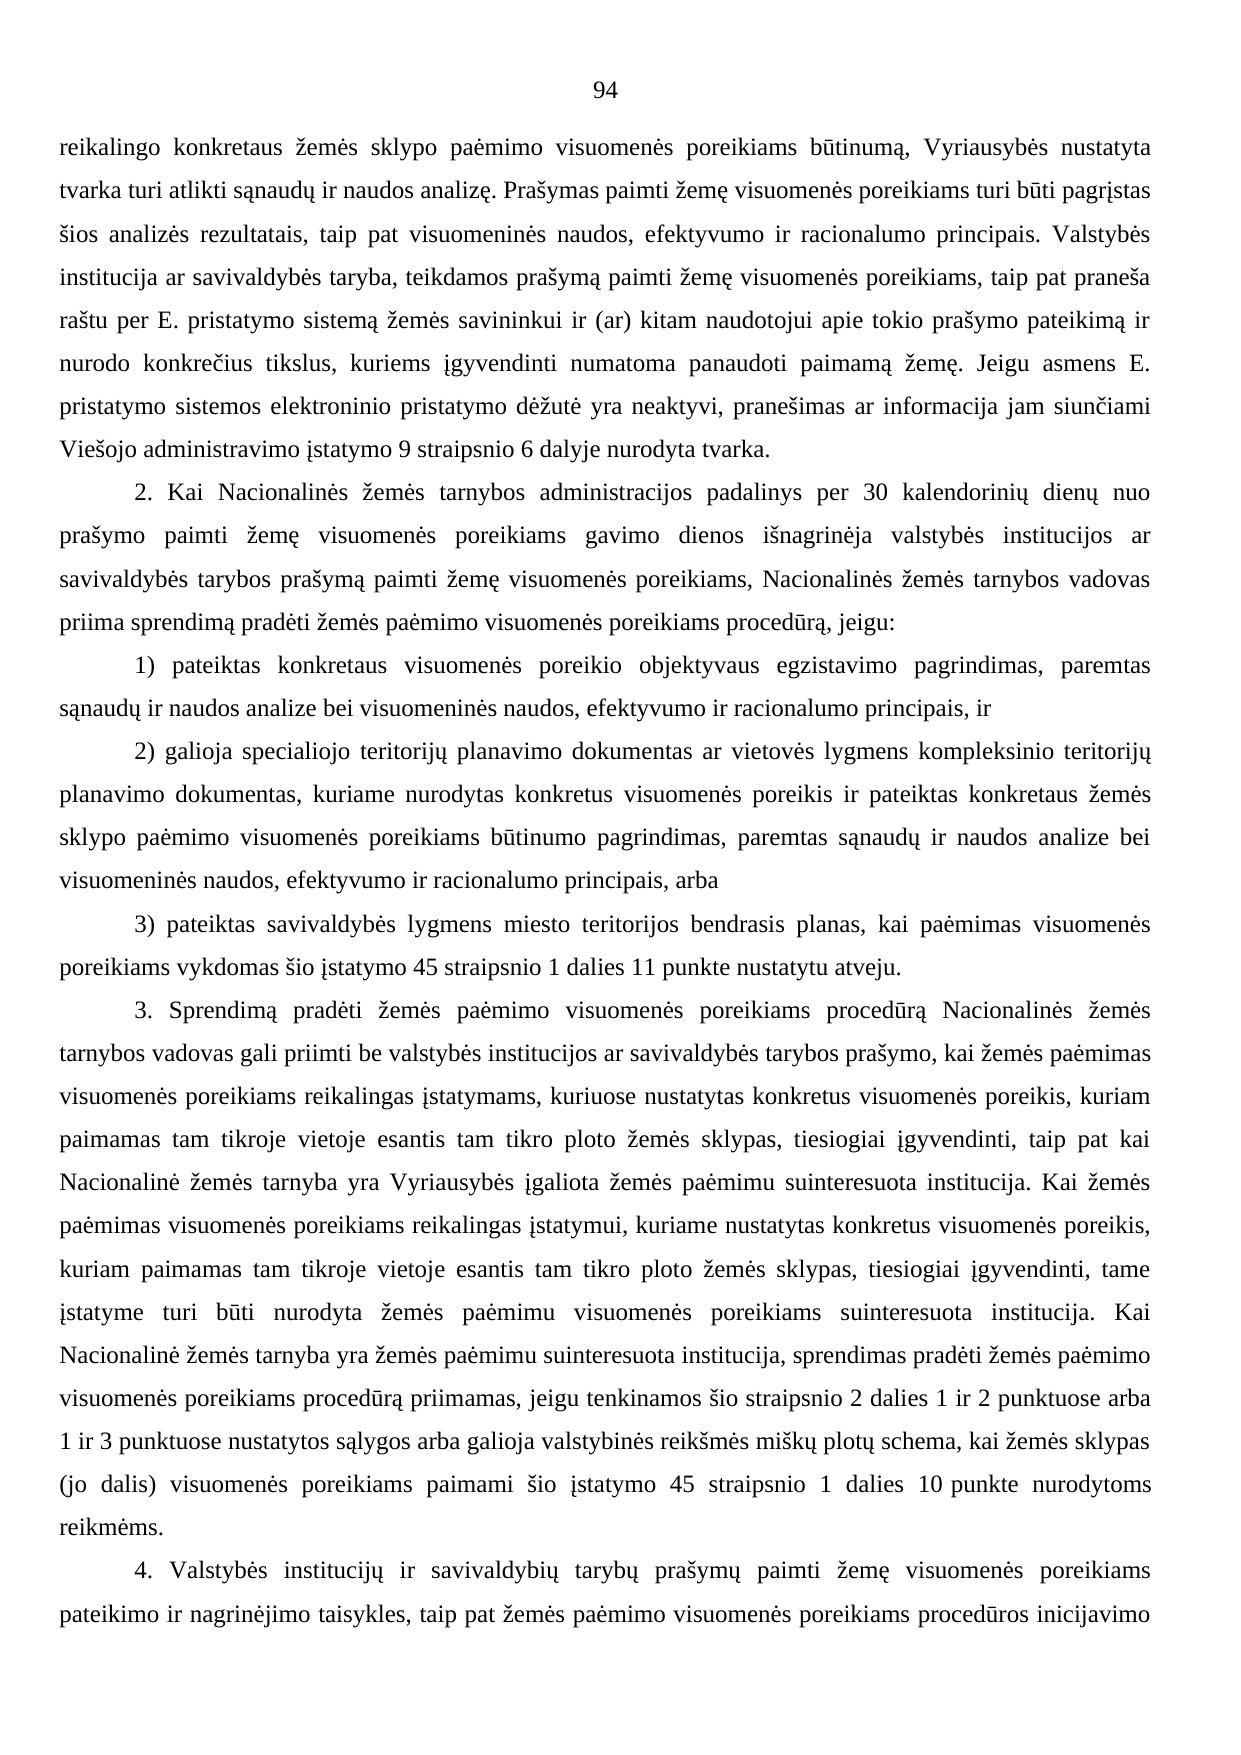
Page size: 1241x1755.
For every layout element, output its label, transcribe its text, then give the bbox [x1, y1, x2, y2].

text 1) pateiktas konkretaus visuomenės poreikio objektyvaus egzistavimo pagrindimas, paremtas sąnaudų ir naudos analize bei visuomeninės naudos, efektyvumo ir racionalumo principais, ir [59, 650, 1152, 722]
text 3) pateiktas savivaldybės lygmens miesto teritorijos bendrasis planas, kai paėmimas visuomenės poreikiams vykdomas šio įstatymo 45 straipsnio 1 dalies 11 punkte nustatytu atveju. [59, 909, 1152, 981]
text 2) galioja specialiojo teritorijų planavimo dokumentas ar vietovės lygmens kompleksinio teritorijų planavimo dokumentas, kuriame nurodytas konkretus visuomenės poreikis ir pateiktas konkretaus žemės sklypo paėmimo visuomenės poreikiams būtinumo pagrindimas, paremtas sąnaudų ir naudos analize bei visuomeninės naudos, efektyvumo ir racionalumo principais, arba [59, 736, 1152, 894]
text 3. Sprendimą pradėti žemės paėmimo visuomenės poreikiams procedūrą Nacionalinės žemės tarnybos vadovas gali priimti be valstybės institucijos ar savivaldybės tarybos prašymo, kai žemės paėmimas visuomenės poreikiams reikalingas įstatymams, kuriuose nustatytas konkretus visuomenės poreikis, kuriam paimamas tam tikroje vietoje esantis tam tikro ploto žemės sklypas, tiesiogiai įgyvendinti, taip pat kai Nacionalinė žemės tarnyba yra Vyriausybės įgaliota žemės paėmimu suinteresuota institucija. Kai žemės paėmimas visuomenės poreikiams reikalingas įstatymui, kuriame nustatytas konkretus visuomenės poreikis, kuriam paimamas tam tikroje vietoje esantis tam tikro ploto žemės sklypas, tiesiogiai įgyvendinti, tame įstatyme turi būti nurodyta žemės paėmimu visuomenės poreikiams suinteresuota institucija. Kai Nacionalinė žemės tarnyba yra žemės paėmimu suinteresuota institucija, sprendimas pradėti žemės paėmimo visuomenės poreikiams procedūrą priimamas, jeigu tenkinamos šio straipsnio 2 dalies 1 ir 2 punktuose arba 1 ir 3 punktuose nustatytos sąlygos arba galioja valstybinės reikšmės miškų plotų schema, kai žemės sklypas (jo dalis) visuomenės poreikiams paimami šio įstatymo 45 straipsnio 1 dalies 10 punkte nurodytoms reikmėms. [59, 995, 1152, 1541]
text reikalingo konkretaus žemės sklypo paėmimo visuomenės poreikiams būtinumą, Vyriausybės nustatyta tvarka turi atlikti sąnaudų ir naudos analizę. Prašymas paimti žemę visuomenės poreikiams turi būti pagrįstas šios analizės rezultatais, taip pat visuomeninės naudos, efektyvumo ir racionalumo principais. Valstybės institucija ar savivaldybės taryba, teikdamos prašymą paimti žemę visuomenės poreikiams, taip pat praneša raštu per E. pristatymo sistemą žemės savininkui ir (ar) kitam naudotojui apie tokio prašymo pateikimą ir nurodo konkrečius tikslus, kuriems įgyvendinti numatoma panaudoti paimamą žemę. Jeigu asmens E. pristatymo sistemos elektroninio pristatymo dėžutė yra neaktyvi, pranešimas ar informacija jam siunčiami Viešojo administravimo įstatymo 9 straipsnio 6 dalyje nurodyta tvarka. [59, 132, 1152, 463]
text 2. Kai Nacionalinės žemės tarnybos administracijos padalinys per 30 kalendorinių dienų nuo prašymo paimti žemę visuomenės poreikiams gavimo dienos išnagrinėja valstybės institucijos ar savivaldybės tarybos prašymą paimti žemę visuomenės poreikiams, Nacionalinės žemės tarnybos vadovas priima sprendimą pradėti žemės paėmimo visuomenės poreikiams procedūrą, jeigu: [59, 477, 1152, 636]
text 4. Valstybės institucijų ir savivaldybių tarybų prašymų paimti žemę visuomenės poreikiams pateikimo ir nagrinėjimo taisykles, taip pat žemės paėmimo visuomenės poreikiams procedūros inicijavimo [59, 1556, 1152, 1627]
